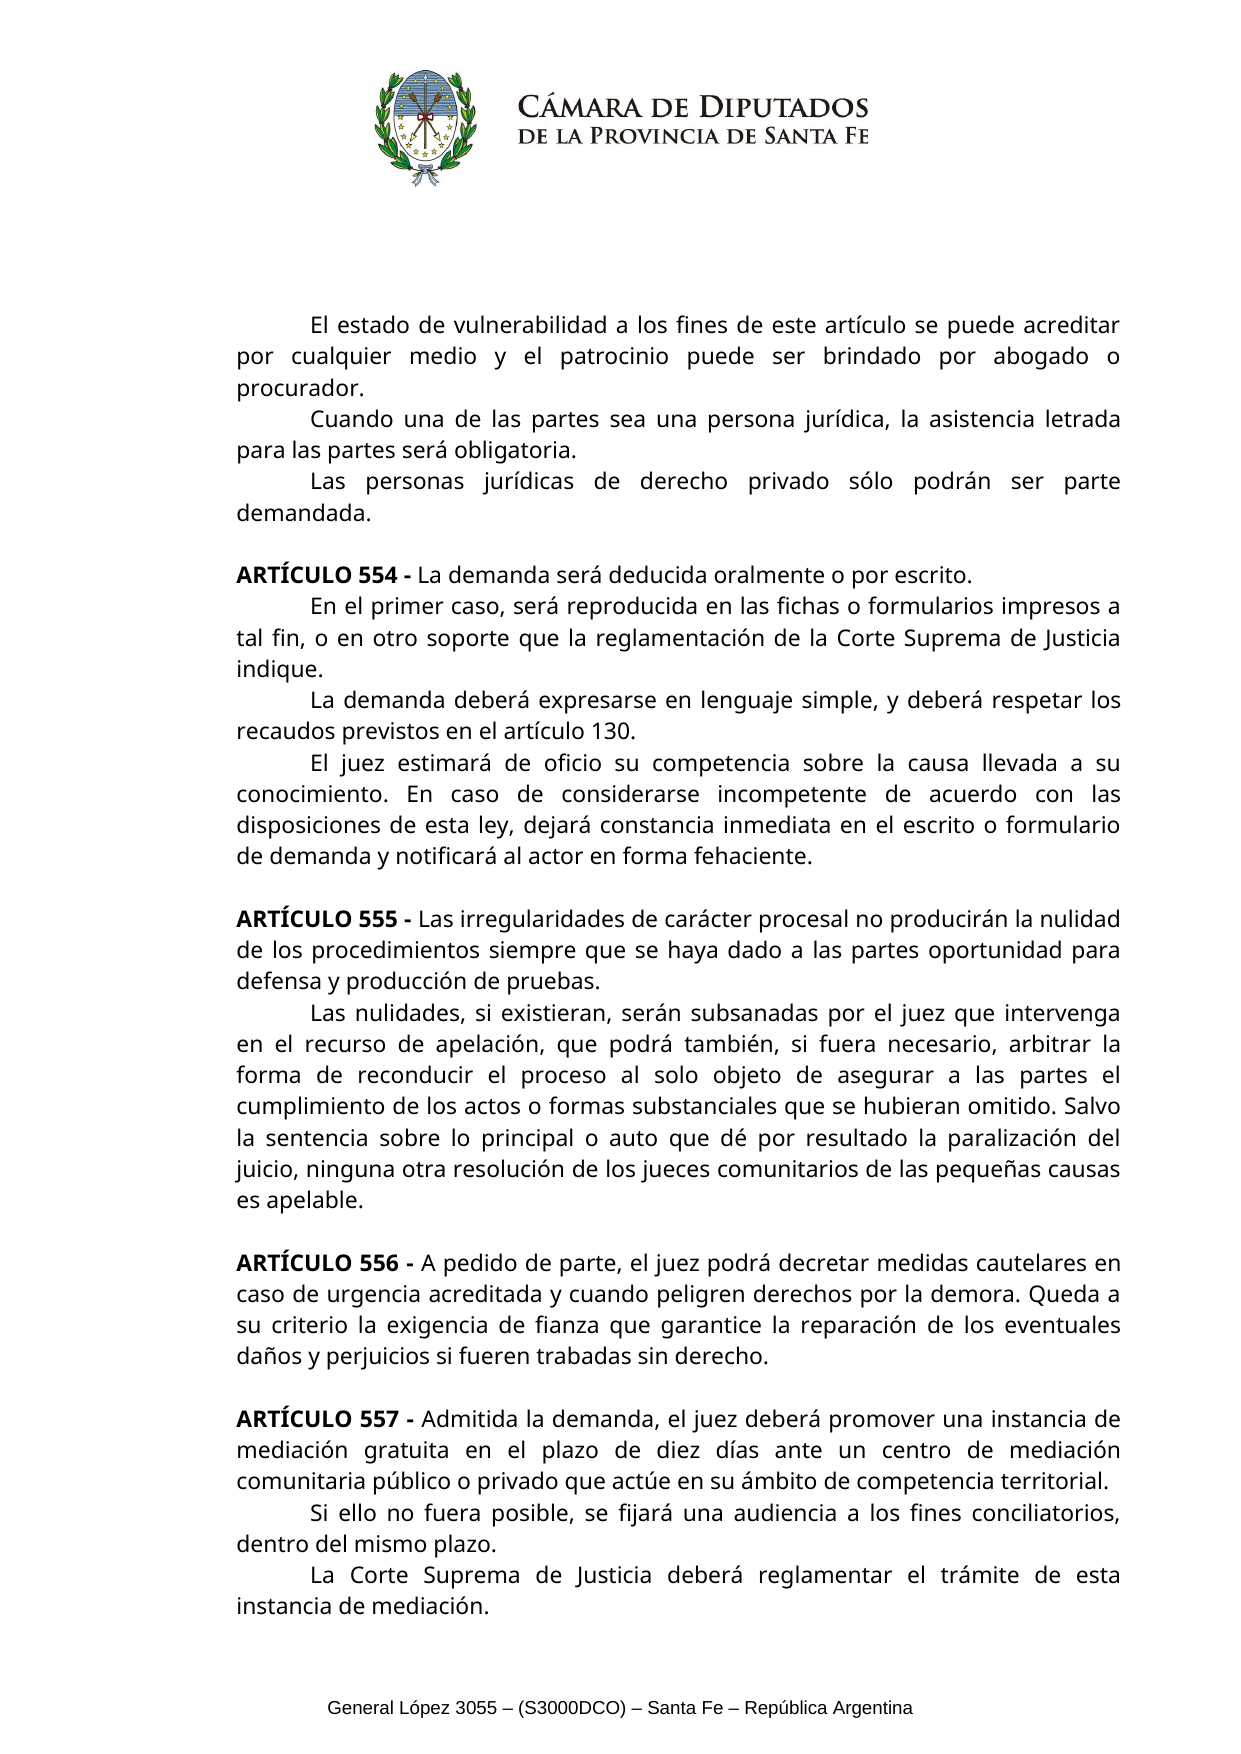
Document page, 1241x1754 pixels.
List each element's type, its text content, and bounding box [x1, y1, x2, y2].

text La Corte Suprema de Justicia deberá reglamentar el trámite de esta instancia de mediación. [236, 1559, 1122, 1621]
text Cuando una de las partes sea una persona jurídica, la asistencia letrada para las partes será obligatoria. [236, 403, 1122, 465]
text El juez estimará de oficio su competencia sobre la causa llevada a su conocimiento. En caso de considerarse incompetente de acuerdo con las disposiciones de esta ley, dejará constancia inmediata en el escrito o formulario de demanda y notificará al actor en forma fehaciente. [236, 746, 1122, 871]
text Las nulidades, si existieran, serán subsanadas por el juez que intervenga en el recurso de apelación, que podrá también, si fuera necesario, arbitrar la forma de reconducir el proceso al solo objeto de asegurar a las partes el cumplimiento de los actos o formas substanciales que se hubieran omitido. Salvo la sentencia sobre lo principal o auto que dé por resultado la paralización del juicio, ninguna otra resolución de los jueces comunitarios de las pequeñas causas es apelable. [236, 996, 1122, 1215]
text ARTÍCULO 556 - A pedido de parte, el juez podrá decretar medidas cautelares en caso de urgencia acreditada y cuando peligren derechos por la demora. Queda a su criterio la exigencia de fianza que garantice la reparación de los eventuales daños y perjuicios si fueren trabadas sin derecho. [236, 1246, 1122, 1371]
text La demanda deberá expresarse en lenguaje simple, y deberá respetar los recaudos previstos en el artículo 130. [236, 684, 1122, 746]
text ARTÍCULO 557 - Admitida la demanda, el juez deberá promover una instancia de mediación gratuita en el plazo de diez días ante un centro de mediación comunitaria público o privado que actúe en su ámbito de competencia territorial. [236, 1403, 1122, 1496]
text Las personas jurídicas de derecho privado sólo podrán ser parte demandada. [236, 465, 1122, 528]
picture [374, 70, 869, 191]
text En el primer caso, será reproducida en las fichas o formularios impresos a tal fin, o en otro soporte que la reglamentación de la Corte Suprema de Justicia indique. [236, 590, 1122, 684]
text ARTÍCULO 554 - La demanda será deducida oralmente o por escrito. [236, 559, 1122, 590]
text El estado de vulnerabilidad a los fines de este artículo se puede acreditar por cualquier medio y el patrocinio puede ser brindado por abogado o procurador. [236, 309, 1122, 403]
text ARTÍCULO 555 - Las irregularidades de carácter procesal no producirán la nulidad de los procedimientos siempre que se haya dado a las partes oportunidad para defensa y producción de pruebas. [236, 903, 1122, 996]
text Si ello no fuera posible, se fijará una audiencia a los fines conciliatorios, dentro del mismo plazo. [236, 1496, 1122, 1559]
